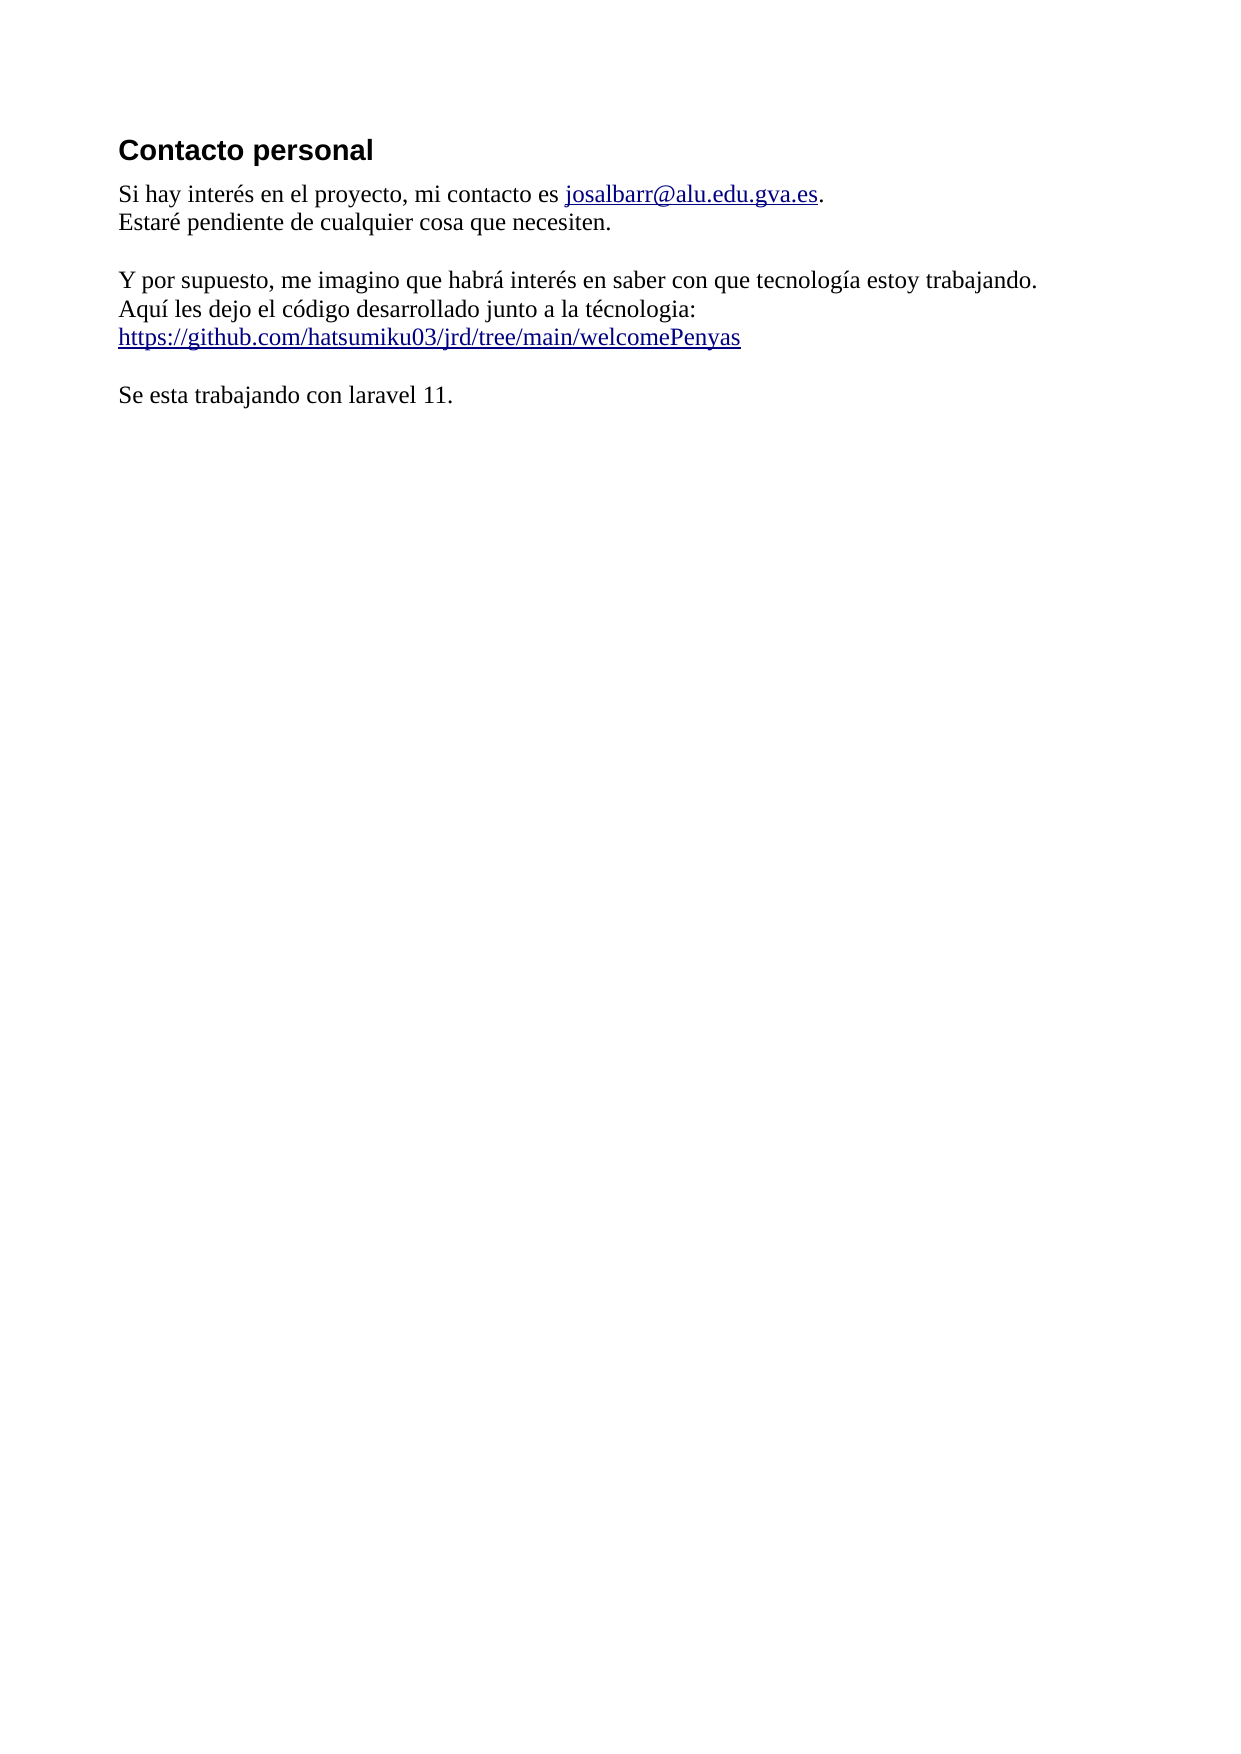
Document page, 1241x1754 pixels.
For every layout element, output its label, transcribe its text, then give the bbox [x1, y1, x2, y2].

text Se esta trabajando con laravel 11. [118, 380, 1122, 409]
text Si hay interés en el proyecto, mi contacto es josalbarr@alu.edu.gva.es. [118, 179, 1122, 207]
text Aquí les dejo el código desarrollado junto a la técnologia: [118, 294, 1122, 322]
text Estaré pendiente de cualquier cosa que necesiten. Y por supuesto, me imagino que habrá interés en saber con que tecnología estoy trabajando. [118, 207, 1122, 294]
text https://github.com/hatsumiku03/jrd/tree/main/welcomePenyas [118, 322, 1122, 351]
subtitle Contacto personal [118, 133, 1122, 166]
